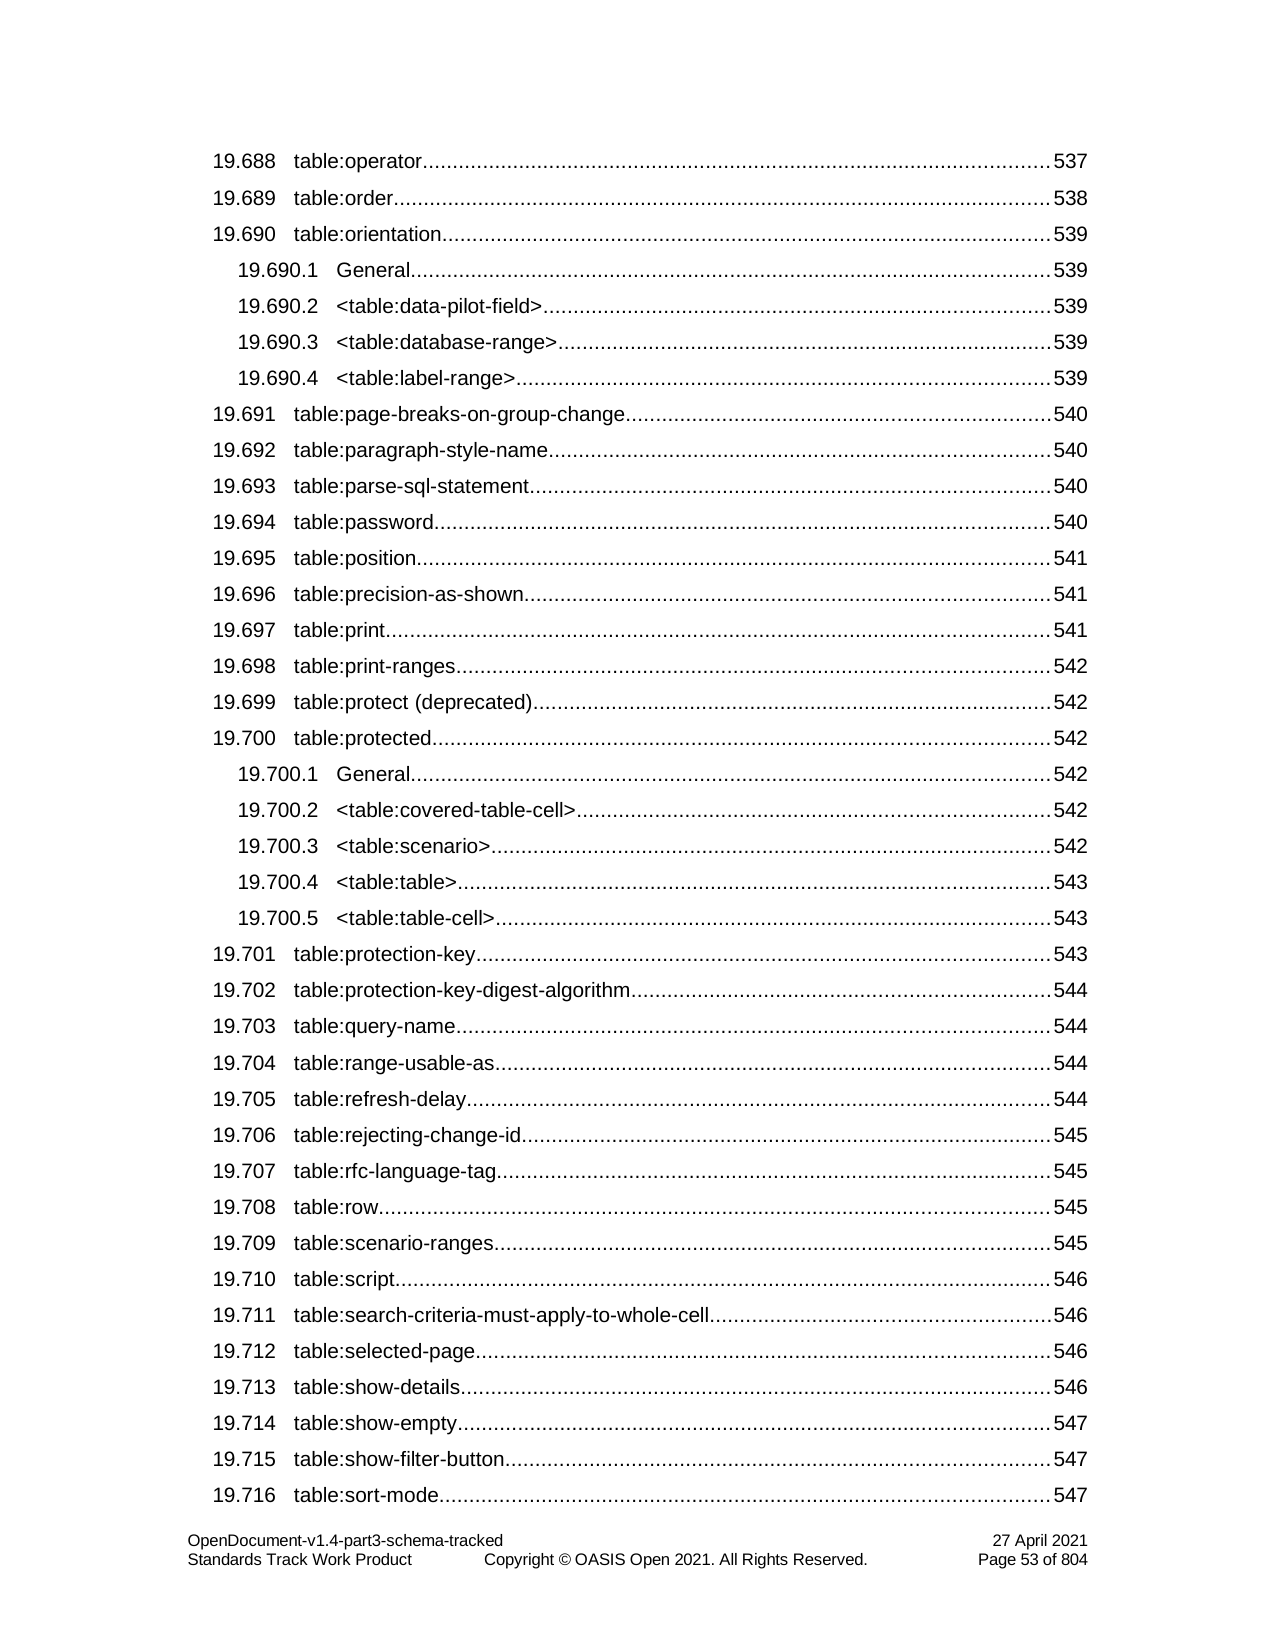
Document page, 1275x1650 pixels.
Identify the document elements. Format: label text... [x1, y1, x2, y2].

text 19.689 table:order 538 [212, 186, 1088, 209]
text 19.690.1 General 539 [237, 258, 1088, 282]
text 19.700.5 <table:table-cell> 543 [237, 907, 1088, 930]
text 19.690 table:orientation 539 [212, 222, 1088, 246]
text 19.704 table:range-usable-as 544 [212, 1051, 1088, 1074]
text 19.701 table:protection-key 543 [212, 943, 1088, 966]
text 19.690.3 <table:database-range> 539 [237, 330, 1088, 354]
text 19.716 table:sort-mode 547 [212, 1483, 1088, 1507]
text 19.693 table:parse-sql-statement 540 [212, 474, 1088, 498]
text 19.708 table:row 545 [212, 1195, 1088, 1219]
text 19.690.4 <table:label-range> 539 [237, 366, 1088, 390]
text 19.712 table:selected-page 546 [212, 1339, 1088, 1363]
text 19.703 table:query-name 544 [212, 1015, 1088, 1038]
text 19.700.1 General 542 [237, 763, 1088, 786]
text 19.700.2 <table:covered-table-cell> 542 [237, 799, 1088, 822]
text 19.711 table:search-criteria-must-apply-to-whole-cell 546 [212, 1303, 1088, 1327]
text 19.702 table:protection-key-digest-algorithm 544 [212, 979, 1088, 1002]
text 19.706 table:rejecting-change-id 545 [212, 1123, 1088, 1147]
text 19.715 table:show-filter-button 547 [212, 1447, 1088, 1471]
text 19.695 table:position 541 [212, 546, 1088, 570]
text 19.688 table:operator 537 [212, 150, 1088, 173]
text 19.700 table:protected 542 [212, 727, 1088, 750]
text 19.691 table:page-breaks-on-group-change 540 [212, 402, 1088, 426]
text 19.713 table:show-details 546 [212, 1375, 1088, 1399]
text 19.700.3 <table:scenario> 542 [237, 835, 1088, 858]
text 19.705 table:refresh-delay 544 [212, 1087, 1088, 1111]
text 19.714 table:show-empty 547 [212, 1411, 1088, 1435]
text 19.709 table:scenario-ranges 545 [212, 1231, 1088, 1255]
text 19.710 table:script 546 [212, 1267, 1088, 1291]
text 19.694 table:password 540 [212, 510, 1088, 534]
text 19.692 table:paragraph-style-name 540 [212, 438, 1088, 462]
text 19.696 table:precision-as-shown 541 [212, 582, 1088, 606]
text 19.700.4 <table:table> 543 [237, 871, 1088, 894]
text 19.707 table:rfc-language-tag 545 [212, 1159, 1088, 1183]
text 19.698 table:print-ranges 542 [212, 654, 1088, 678]
text 19.690.2 <table:data-pilot-field> 539 [237, 294, 1088, 318]
text 19.697 table:print 541 [212, 618, 1088, 642]
text 19.699 table:protect (deprecated) 542 [212, 691, 1088, 714]
